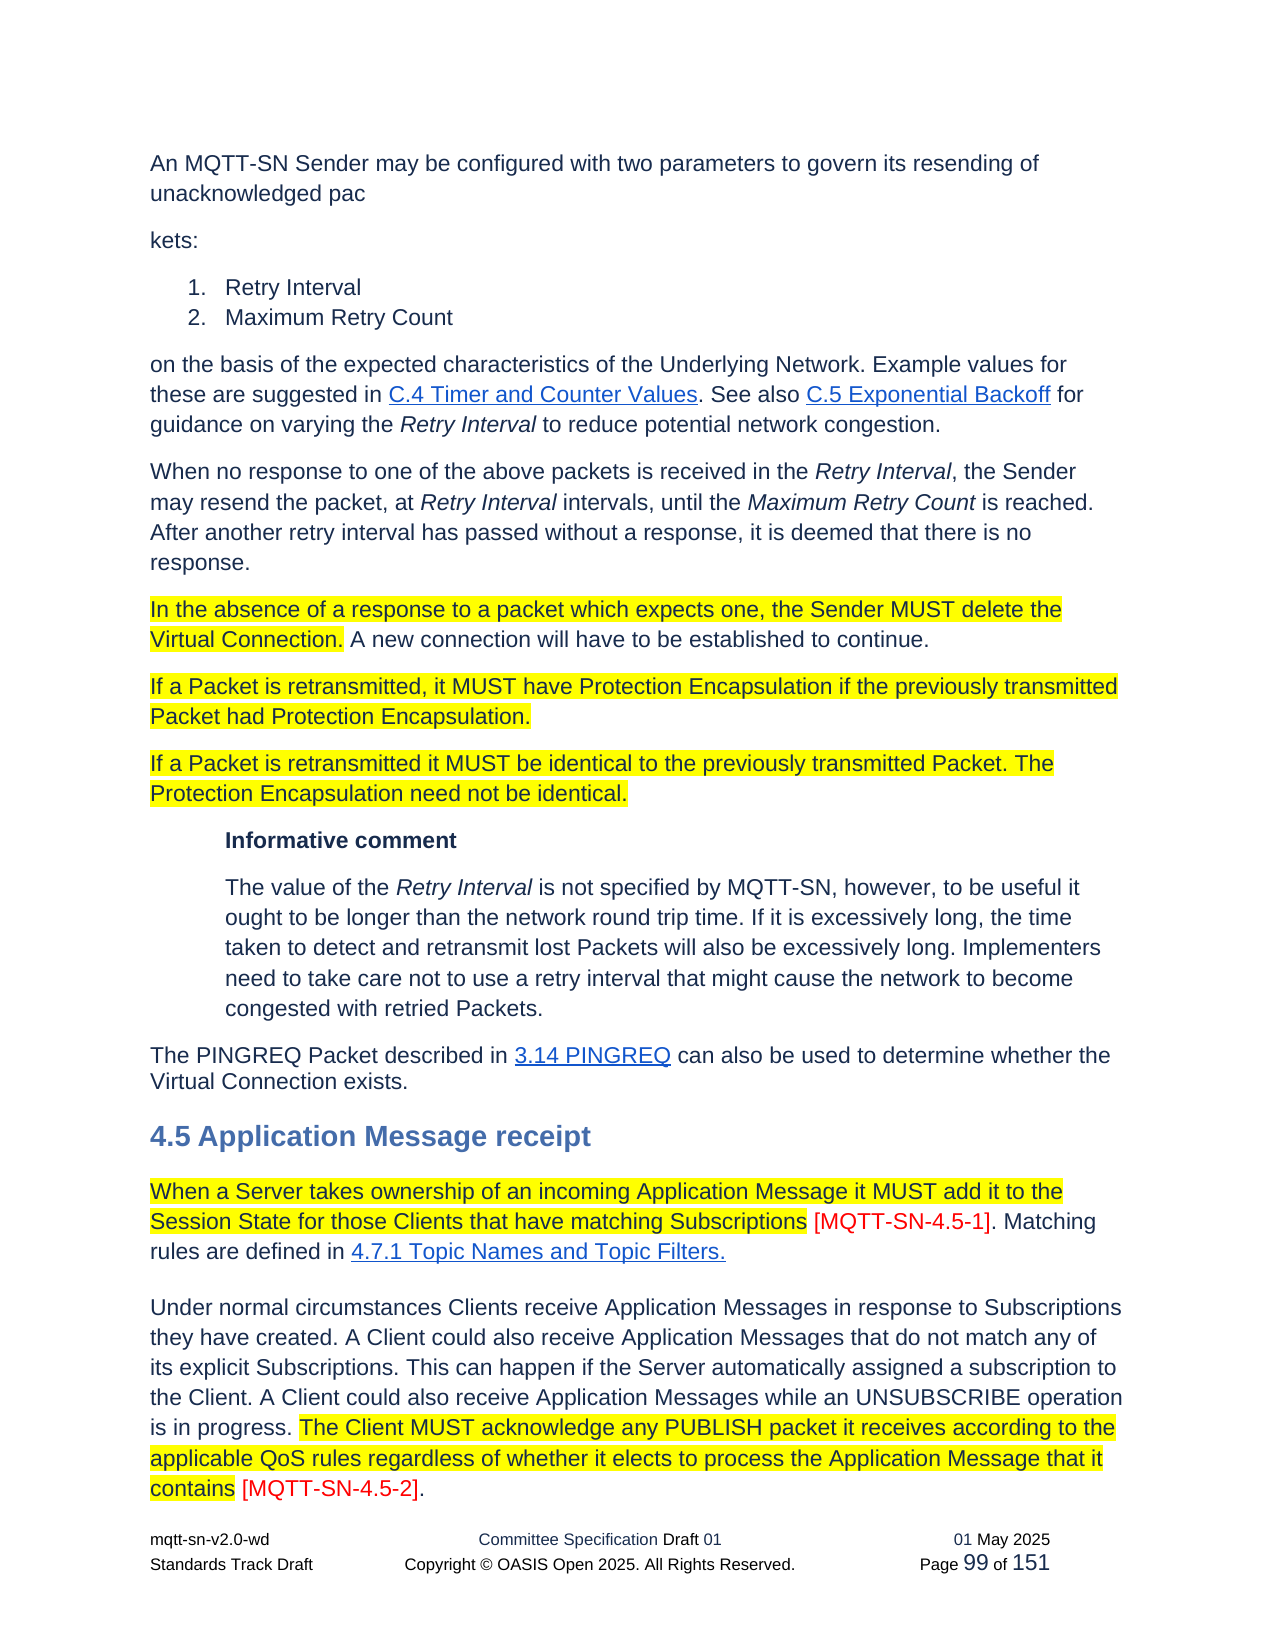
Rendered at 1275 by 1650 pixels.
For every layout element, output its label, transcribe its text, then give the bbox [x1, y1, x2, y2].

text The PINGREQ Packet described in 3.14 PINGREQ can also be used to determine whether the Virtual Connection exists. [150, 1042, 1125, 1094]
subtitle 4.5 Application Message receipt [150, 1119, 1124, 1153]
text The value of the Retry Interval is not specified by MQTT-SN, however, to be useful it ought to be longer than the network round trip time. If it is excessively long, the time taken to detect and retransmit lost Packets will also be excessively long. Implementers need to take care not to use a retry interval that might cause the network to become congested with retried Packets. [225, 874, 1125, 1021]
text When no response to one of the above packets is received in the Retry Interval, the Sender may resend the packet, at Retry Interval intervals, until the Maximum Retry Count is reached. After another retry interval has passed without a response, it is deemed that there is no response. [150, 458, 1125, 575]
list Maximum Retry Count [187, 304, 1125, 331]
list Retry Interval [187, 274, 1125, 300]
text An MQTT-SN Sender may be configured with two parameters to govern its resending of unacknowledged pac [150, 150, 1125, 207]
text In the absence of a response to a packet which expects one, the Sender MUST delete the Virtual Connection. A new connection will have to be established to continue. [150, 596, 1125, 652]
text Under normal circumstances Clients receive Application Messages in response to Subscriptions they have created. A Client could also receive Application Messages that do not match any of its explicit Subscriptions. This can happen if the Server automatically assigned a subscription to the Client. A Client could also receive Application Messages while an UNSUBSCRIBE operation is in progress. The Client MUST acknowledge any PUBLISH packet it receives according to the applicable QoS rules regardless of whether it elects to process the Application Message that it contains [MQTT-SN-4.5-2]. [150, 1293, 1125, 1501]
text If a Packet is retransmitted it MUST be identical to the previously transmitted Packet. The Protection Encapsulation need not be identical. [150, 750, 1125, 807]
text Informative comment [225, 827, 1125, 853]
text on the basis of the expected characteristics of the Underlying Network. Example values for these are suggested in C.4 Timer and Counter Values. See also C.5 Exponential Backoff for guidance on varying the Retry Interval to reduce potential network congestion. [150, 351, 1125, 438]
text When a Server takes ownership of an incoming Application Message it MUST add it to the Session State for those Clients that have matching Subscriptions [MQTT-SN-4.5-1]. Matching rules are defined in 4.7.1 Topic Names and Topic Filters. [150, 1178, 1125, 1265]
text kets: [150, 227, 1125, 253]
text If a Packet is retransmitted, it MUST have Protection Encapsulation if the previously transmitted Packet had Protection Encapsulation. [150, 673, 1125, 729]
